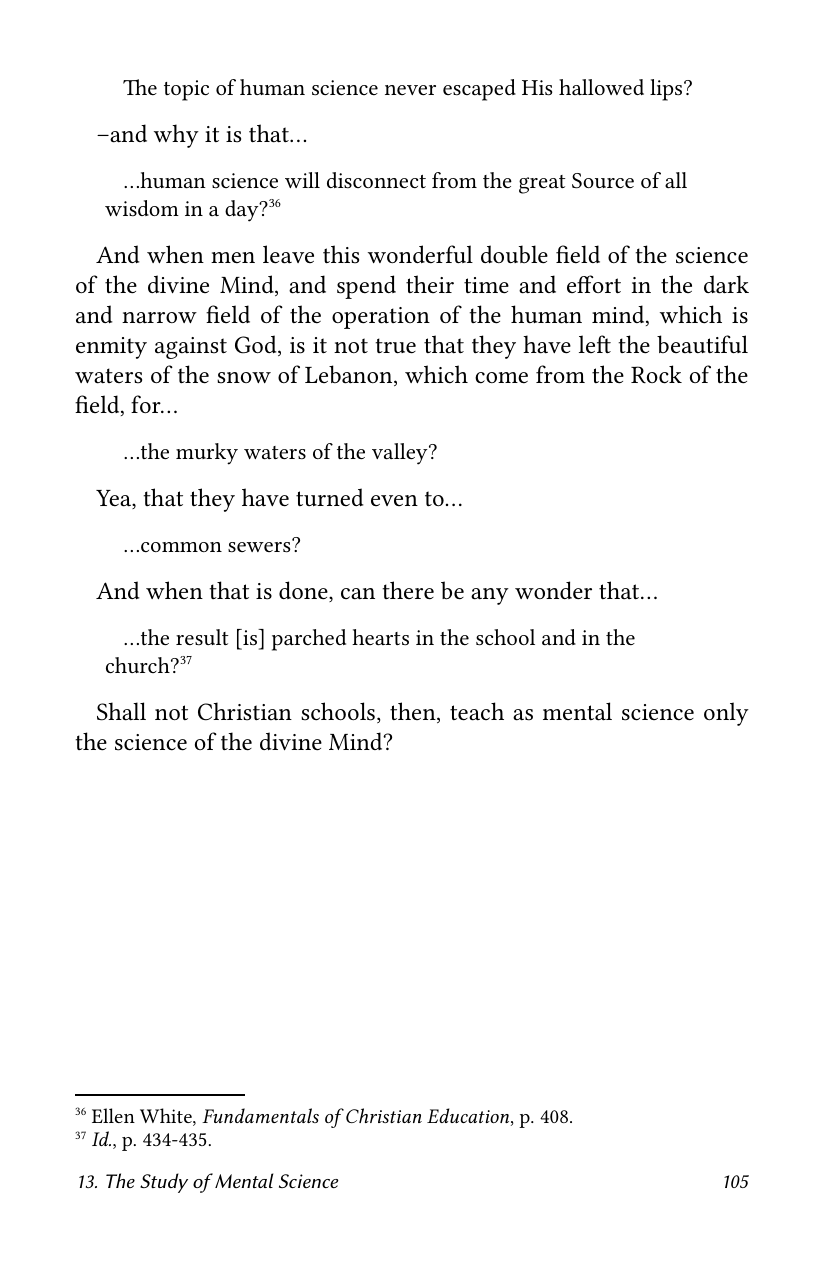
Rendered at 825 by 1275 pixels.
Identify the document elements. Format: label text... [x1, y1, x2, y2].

text Yea, that they have turned even to… [75, 484, 750, 512]
text Ellen White, Fundamentals of Christian Education, p. 408. [75, 1104, 750, 1128]
text The topic of human science never escaped His hallowed lips? [105, 75, 720, 101]
text And when men leave this wonderful double field of the science of the divine Mind, and spend their time and effort in the dark and narrow field of the operation of the human mind, which is enmity against God, is it not true that they have left the beautiful waters of the snow of Lebanon, which come from the Rock of the field, for… [75, 241, 750, 419]
text ...common sewers? [105, 532, 720, 558]
text Shall not Christian schools, then, teach as mental science only the science of the divine Mind? [75, 698, 750, 756]
text ...the result [is] parched hearts in the school and in the church? [105, 625, 720, 679]
text Id., p. 434-435. [75, 1128, 750, 1152]
text And when that is done, can there be any wonder that… [75, 577, 750, 606]
text –and why it is that… [75, 120, 750, 149]
text ...the murky waters of the valley? [105, 438, 720, 465]
text ...human science will disconnect from the great Source of all wisdom in a day? [105, 168, 720, 222]
